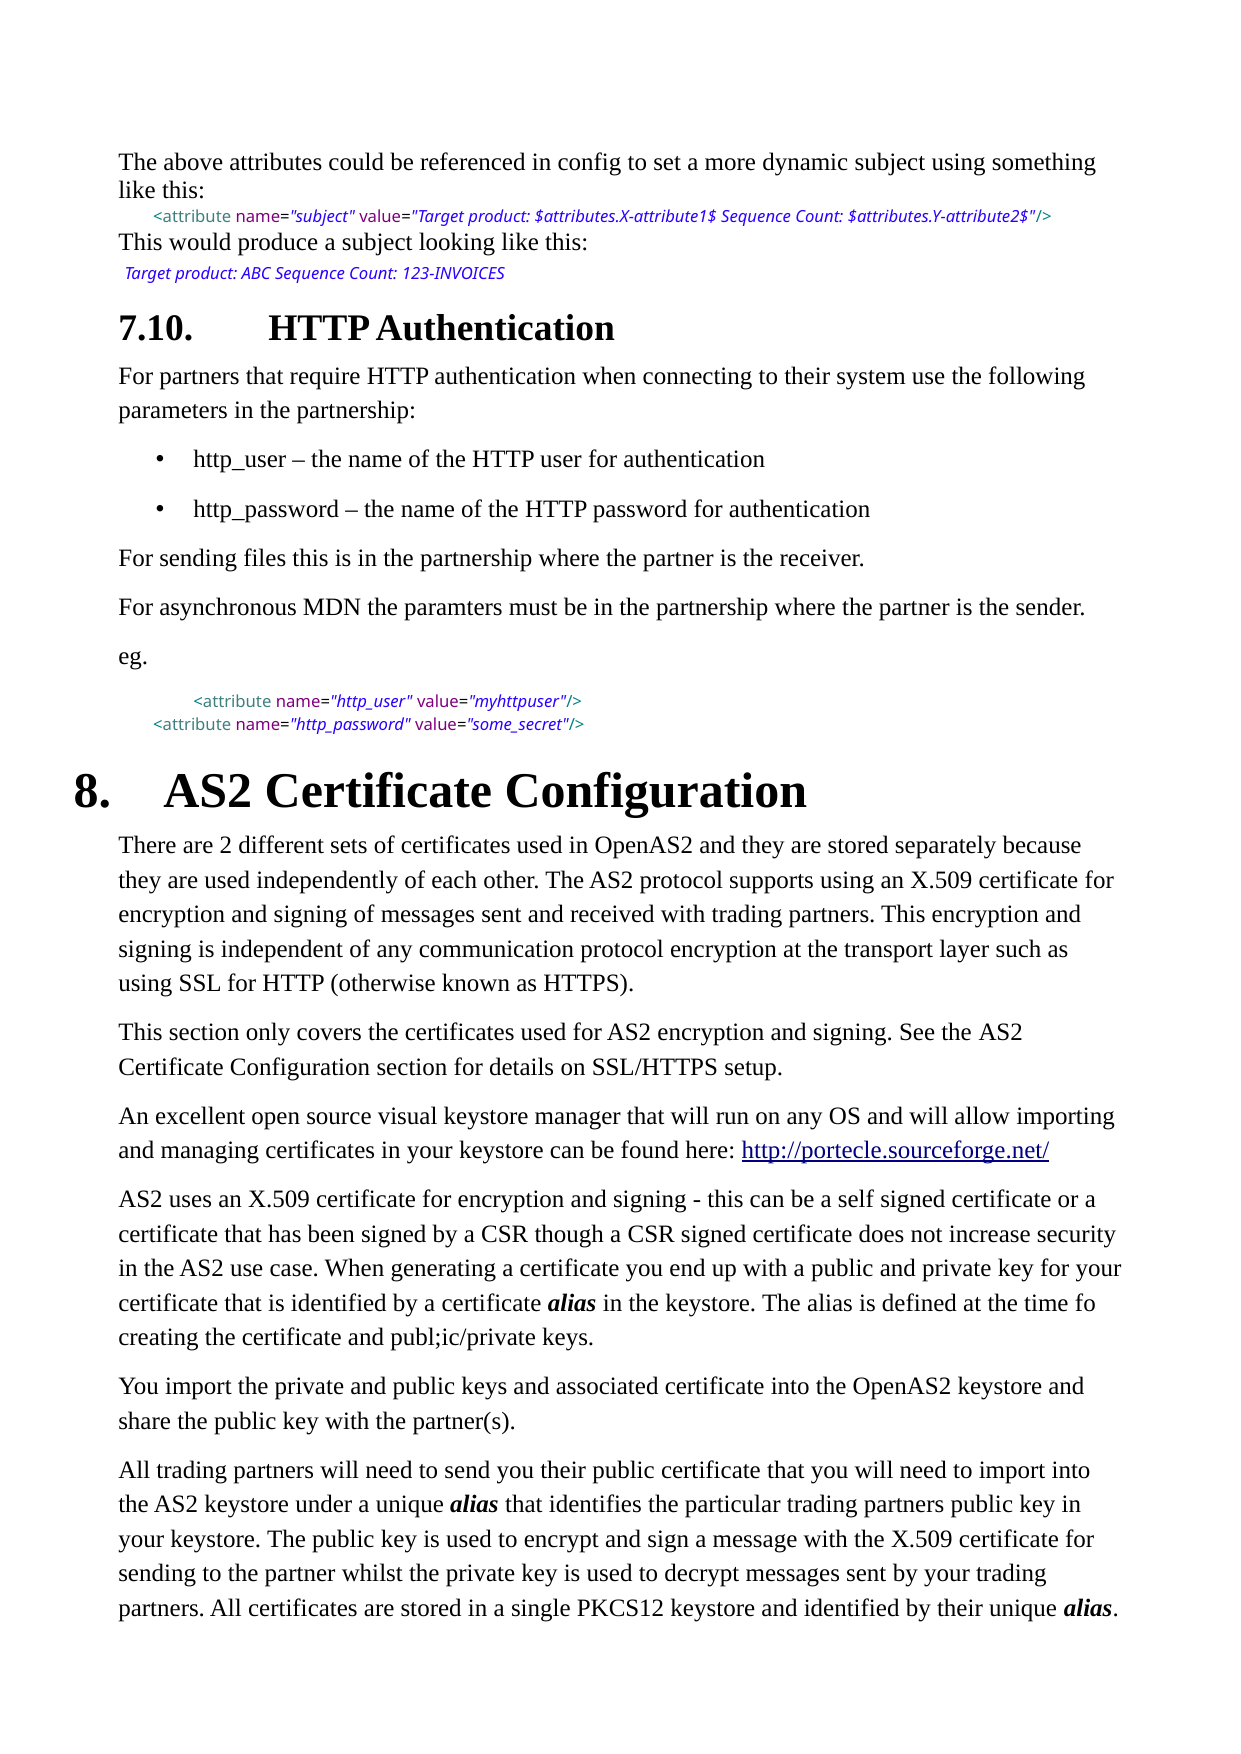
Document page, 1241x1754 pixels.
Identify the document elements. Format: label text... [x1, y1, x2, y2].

text Target product: ABC Sequence Count: 123-INVOICES [118, 256, 1122, 284]
text You import the private and public keys and associated certificate into the OpenAS2 keystore and share the public key with the partner(s). [118, 1371, 1122, 1434]
text This would produce a subject looking like this: [118, 227, 1122, 256]
text For asynchronous MDN the paramters must be in the partnership where the partner is the sender. [118, 592, 1122, 621]
text AS2 uses an X.509 certificate for encryption and signing - this can be a self signed certificate or a certificate that has been signed by a CSR though a CSR signed certificate does not increase security in the AS2 use case. When generating a certificate you end up with a public and private key for your certificate that is identified by a certificate alias in the keystore. The alias is defined at the time fo creating the certificate and publ;ic/private keys. [118, 1184, 1122, 1351]
list http_user – the name of the HTTP user for authentication [156, 444, 1122, 473]
list http_password – the name of the HTTP password for authentication [156, 494, 1122, 522]
text <attribute name="http_user" value="myhttpuser"/> [193, 690, 1122, 713]
text For sending files this is in the partnership where the partner is the receiver. [118, 543, 1122, 571]
text <attribute name="http_password" value="some_secret"/> [118, 713, 1122, 735]
text There are 2 different sets of certificates used in OpenAS2 and they are stored separately because they are used independently of each other. The AS2 protocol supports using an X.509 certificate for encryption and signing of messages sent and received with trading partners. This encryption and signing is independent of any communication protocol encryption at the transport layer such as using SSL for HTTP (otherwise known as HTTPS). [118, 830, 1122, 997]
text The above attributes could be referenced in config to set a more dynamic subject using something like this: [118, 147, 1122, 204]
subtitle HTTP Authentication [118, 305, 1122, 348]
text eg. [118, 641, 1122, 669]
text <attribute name="subject" value="Target product: $attributes.X-attribute1$ Sequence Count: $attributes.Y-attribute2$"/> [118, 204, 1122, 227]
text All trading partners will need to send you their public certificate that you will need to import into the AS2 keystore under a unique alias that identifies the particular trading partners public key in your keystore. The public key is used to encrypt and sign a message with the X.509 certificate for sending to the partner whilst the private key is used to decrypt messages sent by your trading partners. All certificates are stored in a single PKCS12 keystore and identified by their unique alias. [118, 1455, 1122, 1622]
text An excellent open source visual keystore manager that will run on any OS and will allow importing and managing certificates in your keystore can be found here: http://portecle.sourceforge.net/ [118, 1101, 1122, 1164]
text For partners that require HTTP authentication when connecting to their system use the following parameters in the partnership: [118, 361, 1122, 424]
subtitle AS2 Certificate Configuration [73, 760, 1122, 818]
text This section only covers the certificates used for AS2 encryption and signing. See the AS2 Certificate Configuration section for details on SSL/HTTPS setup. [118, 1017, 1122, 1081]
